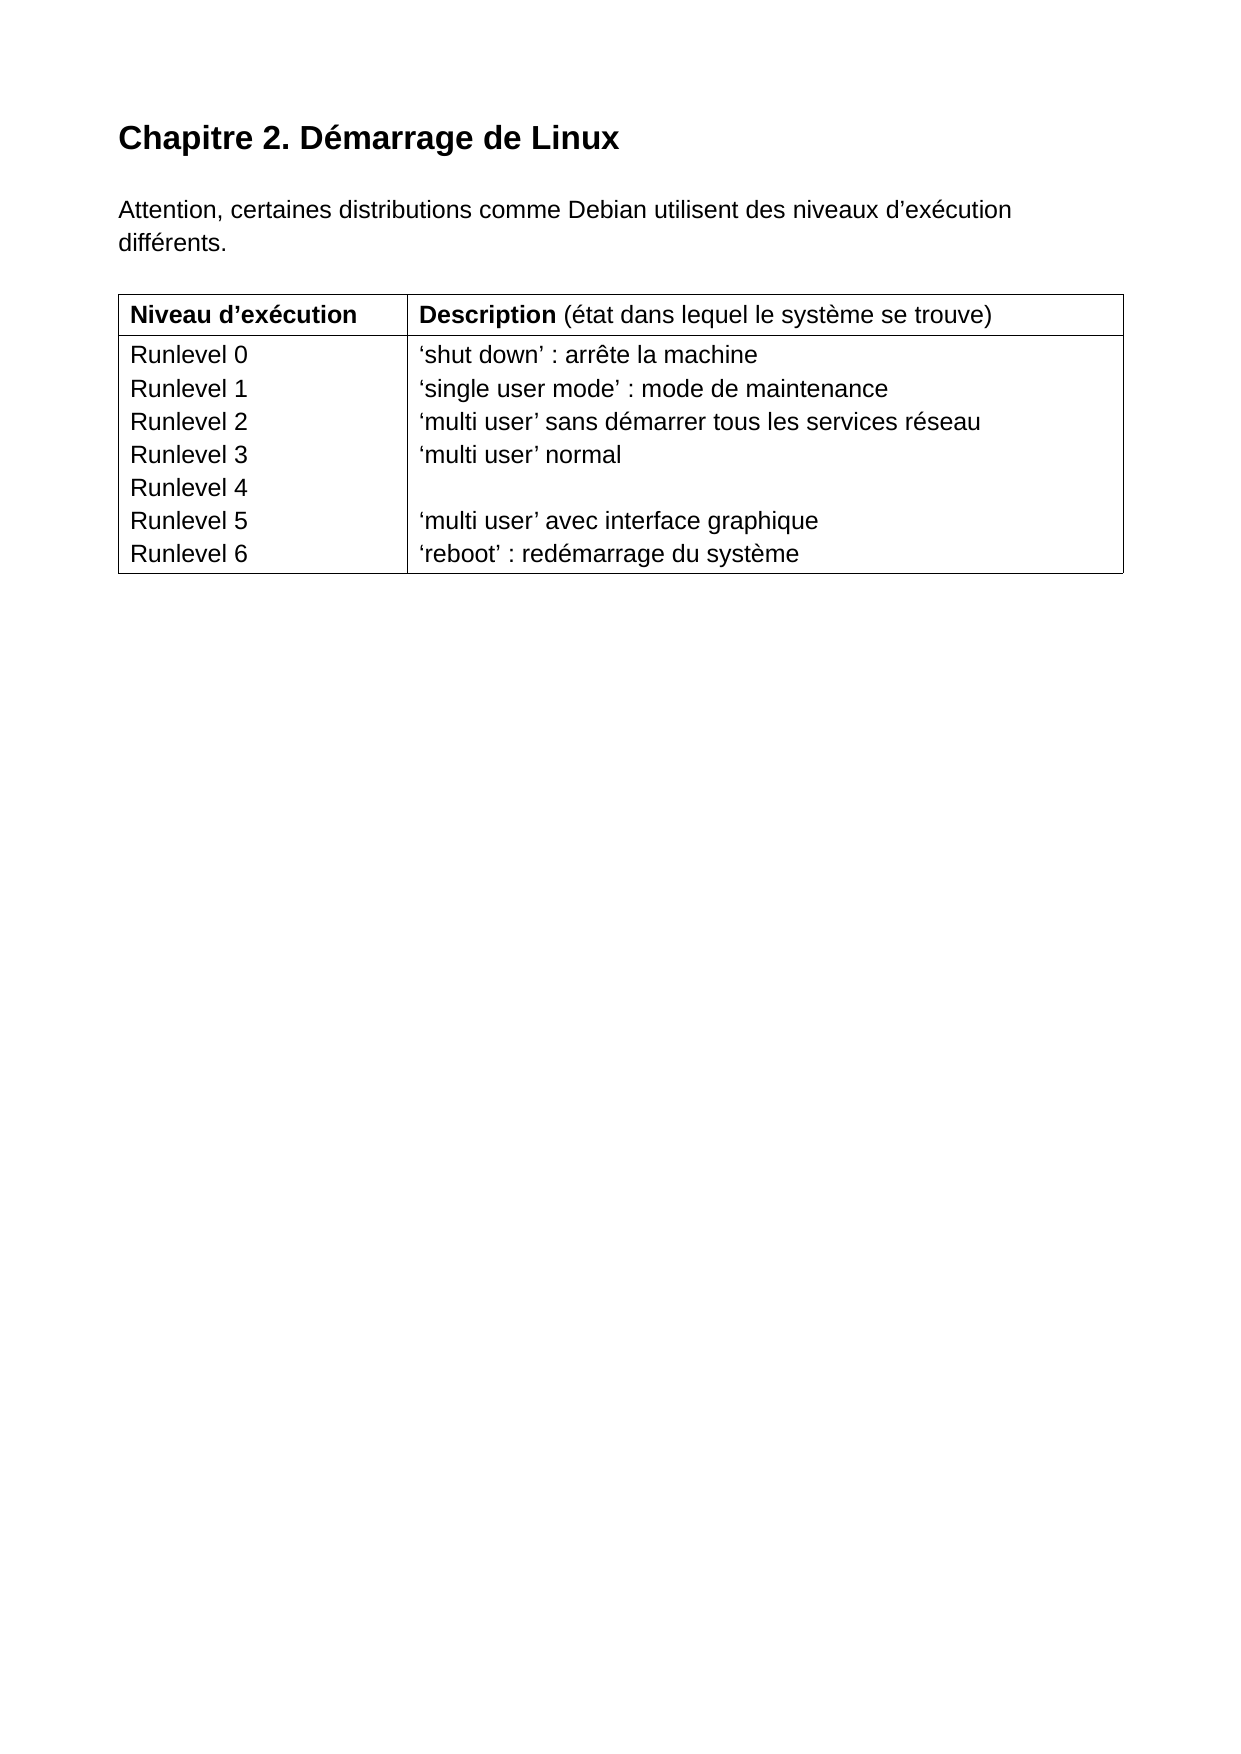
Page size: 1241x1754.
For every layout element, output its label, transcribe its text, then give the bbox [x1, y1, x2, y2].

table_header Description (état dans lequel le système se trouve) [408, 295, 1123, 335]
table_cell Runlevel 0 Runlevel 1 Runlevel 2 Runlevel 3 Runlevel 4 Runlevel 5 Runlevel 6 [119, 336, 407, 573]
text Attention, certaines distributions comme Debian utilisent des niveaux d’exécution différents. [118, 195, 1122, 257]
table_cell ‘shut down’ : arrête la machine ‘single user mode’ : mode de maintenance ‘multi user’ sans démarrer tous les services réseau ‘multi user’ normal ‘multi user’ avec interface graphique ‘reboot’ : redémarrage du système [408, 336, 1123, 573]
text Chapitre 2. Démarrage de Linux [118, 118, 1122, 157]
table_header Niveau d’exécution [119, 295, 407, 335]
